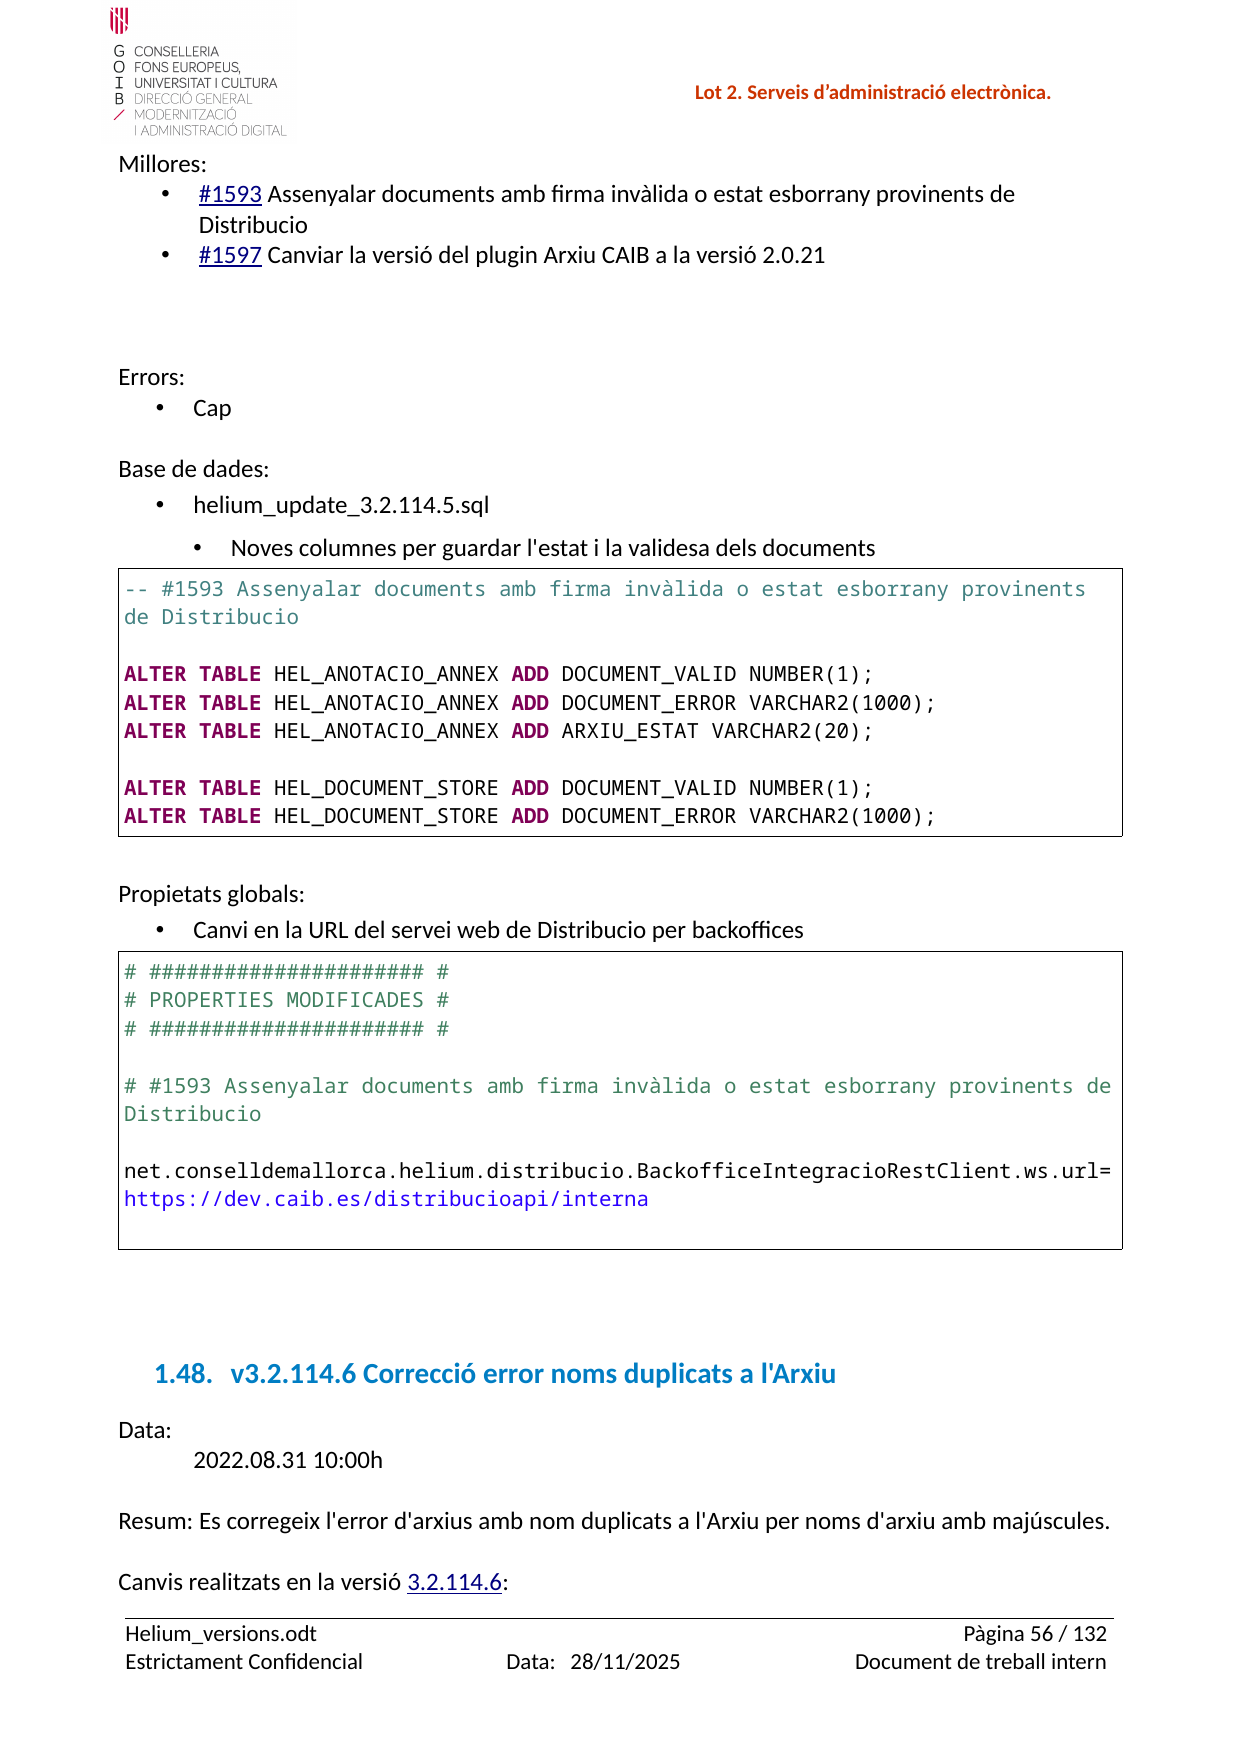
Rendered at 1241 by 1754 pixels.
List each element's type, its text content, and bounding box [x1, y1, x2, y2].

text Millores: [118, 148, 1122, 178]
text Base de dades: [118, 453, 1122, 483]
text Resum: Es corregeix l'error d'arxius amb nom duplicats a l'Arxiu per noms d'arxiu amb majúscules. [118, 1506, 1122, 1536]
table_header # ###################### # # PROPERTIES MODIFICADES # # ###################### # # #1593 Assenyalar documents amb firma invàlida o estat esborrany provinents de Distribucio net.conselldemallorca.helium.distribucio.BackofficeIntegracioRestClient.ws.url=https://dev.caib.es/distribucioapi/interna [119, 952, 1122, 1249]
list Canvi en la URL del servei web de Distribucio per backoffices [156, 915, 1122, 945]
list #1597 Canviar la versió del plugin Arxiu CAIB a la versió 2.0.21 [161, 239, 1122, 270]
list helium_update_3.2.114.5.sql [156, 489, 1122, 520]
list Cap [156, 392, 1122, 422]
text Errors: [118, 361, 1122, 392]
text Data: [118, 1414, 1122, 1444]
list #1593 Assenyalar documents amb firma invàlida o estat esborrany provinents de Distribucio [161, 178, 1122, 239]
subtitle v3.2.114.6 Correcció error noms duplicats a l'Arxiu [153, 1355, 1122, 1390]
text Canvis realitzats en la versió 3.2.114.6: [118, 1567, 1122, 1597]
list Noves columnes per guardar l'estat i la validesa dels documents [193, 532, 1122, 562]
text 2022.08.31 10:00h [118, 1444, 1122, 1475]
text Propietats globals: [118, 878, 1122, 909]
table_header -- #1593 Assenyalar documents amb firma invàlida o estat esborrany provinents de Distribucio ALTER TABLE HEL_ANOTACIO_ANNEX ADD DOCUMENT_VALID NUMBER(1); ALTER TABLE HEL_ANOTACIO_ANNEX ADD DOCUMENT_ERROR VARCHAR2(1000); ALTER TABLE HEL_ANOTACIO_ANNEX ADD ARXIU_ESTAT VARCHAR2(20); ALTER TABLE HEL_DOCUMENT_STORE ADD DOCUMENT_VALID NUMBER(1); ALTER TABLE HEL_DOCUMENT_STORE ADD DOCUMENT_ERROR VARCHAR2(1000); [119, 569, 1122, 836]
picture [100, 0, 297, 144]
